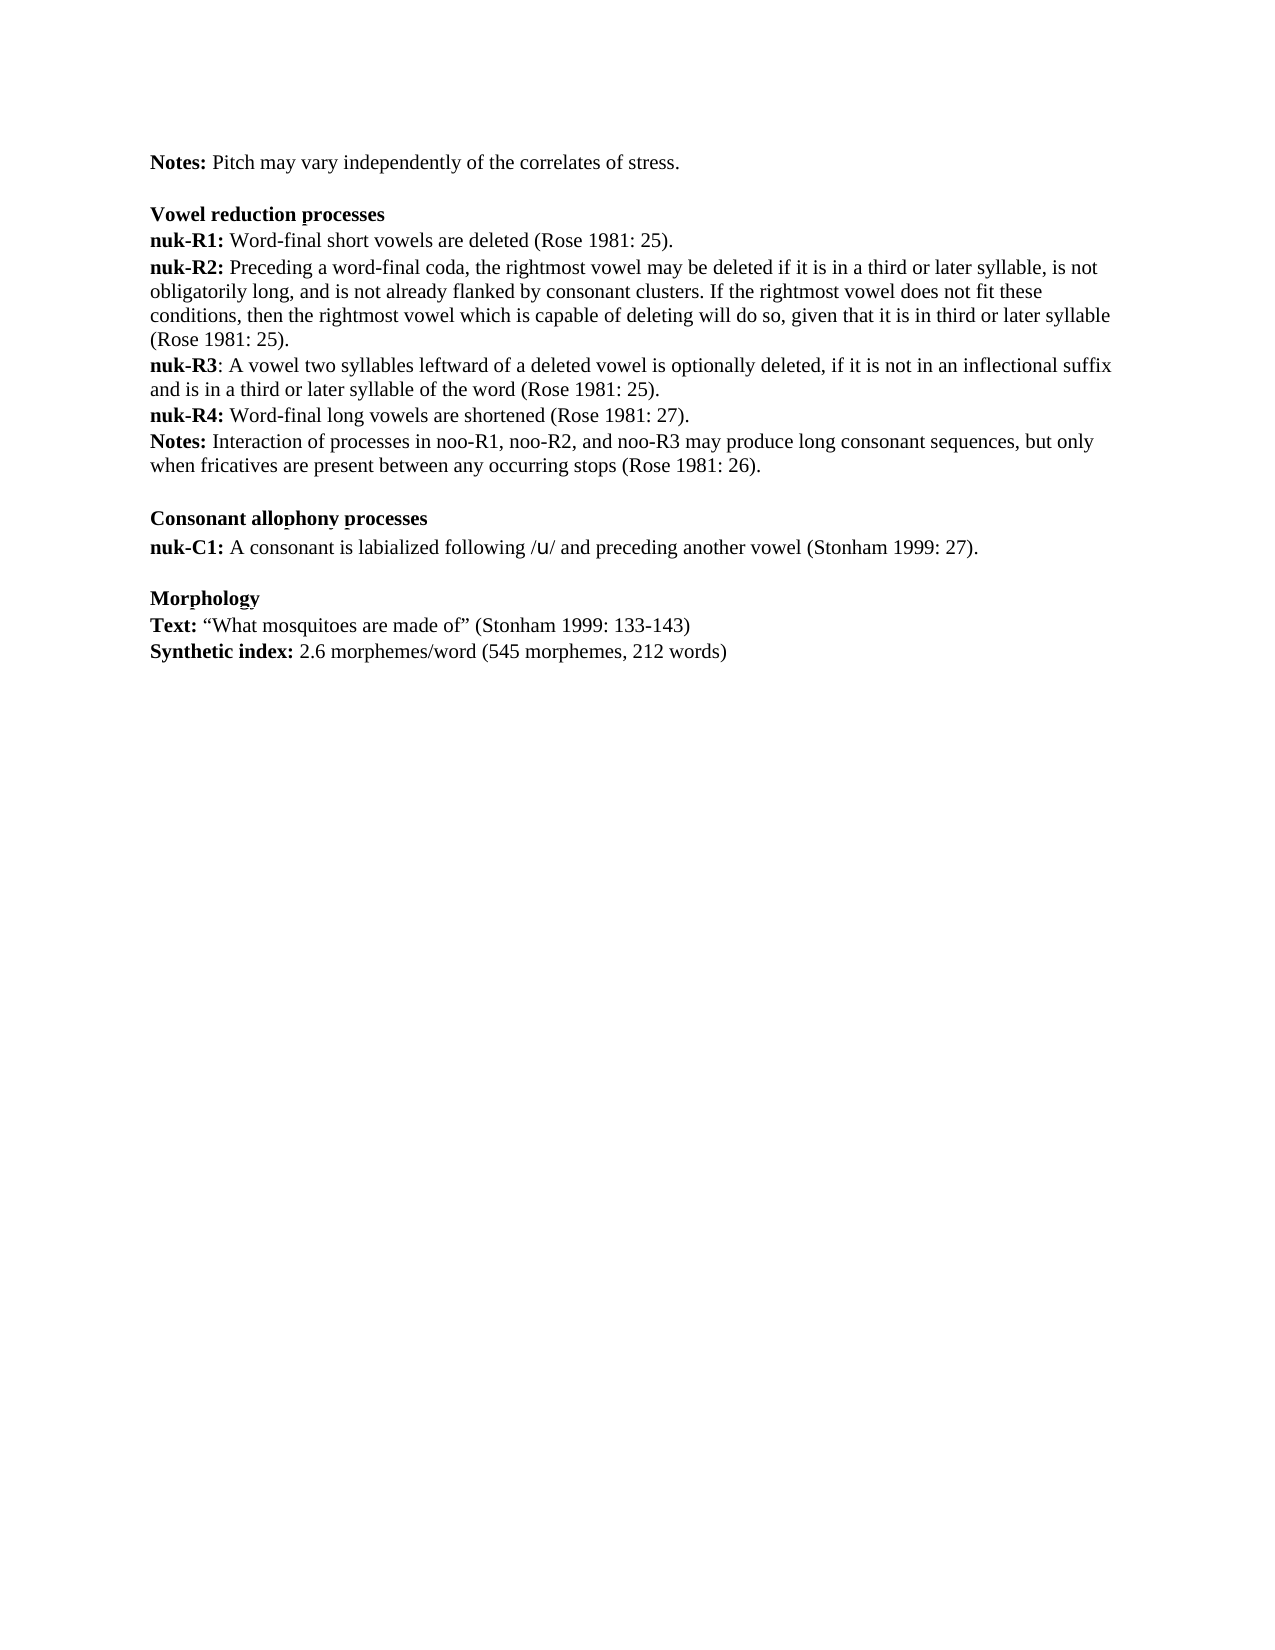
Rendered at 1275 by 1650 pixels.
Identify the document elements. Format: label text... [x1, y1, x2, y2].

text Text: “What mosquitoes are made of” (Stonham 1999: 133-143) [150, 612, 1125, 637]
text Vowel reduction processes [150, 202, 1125, 226]
text Consonant allophony processes [150, 506, 1125, 530]
text Morphology [150, 586, 1125, 610]
text nuk-R2: Preceding a word-final coda, the rightmost vowel may be deleted if it is in a third or later syllable, is not obligatorily long, and is not already flanked by consonant clusters. If the rightmost vowel does not fit these conditions, then the rightmost vowel which is capable of deleting will do so, given that it is in third or later syllable (Rose 1981: 25). [150, 254, 1125, 351]
text nuk-R4: Word-final long vowels are shortened (Rose 1981: 27). [150, 403, 1125, 427]
text nuk-R1: Word-final short vowels are deleted (Rose 1981: 25). [150, 228, 1125, 252]
text nuk-C1: A consonant is labialized following /u/ and preceding another vowel (Stonham 1999: 27). [150, 532, 1125, 560]
text Notes: Pitch may vary independently of the correlates of stress. [150, 150, 1125, 174]
text Synthetic index: 2.6 morphemes/word (545 morphemes, 212 words) [150, 639, 1125, 663]
text nuk-R3: A vowel two syllables leftward of a deleted vowel is optionally deleted, if it is not in an inflectional suffix and is in a third or later syllable of the word (Rose 1981: 25). [150, 353, 1125, 401]
text Notes: Interaction of processes in noo-R1, noo-R2, and noo-R3 may produce long consonant sequences, but only when fricatives are present between any occurring stops (Rose 1981: 26). [150, 429, 1125, 477]
